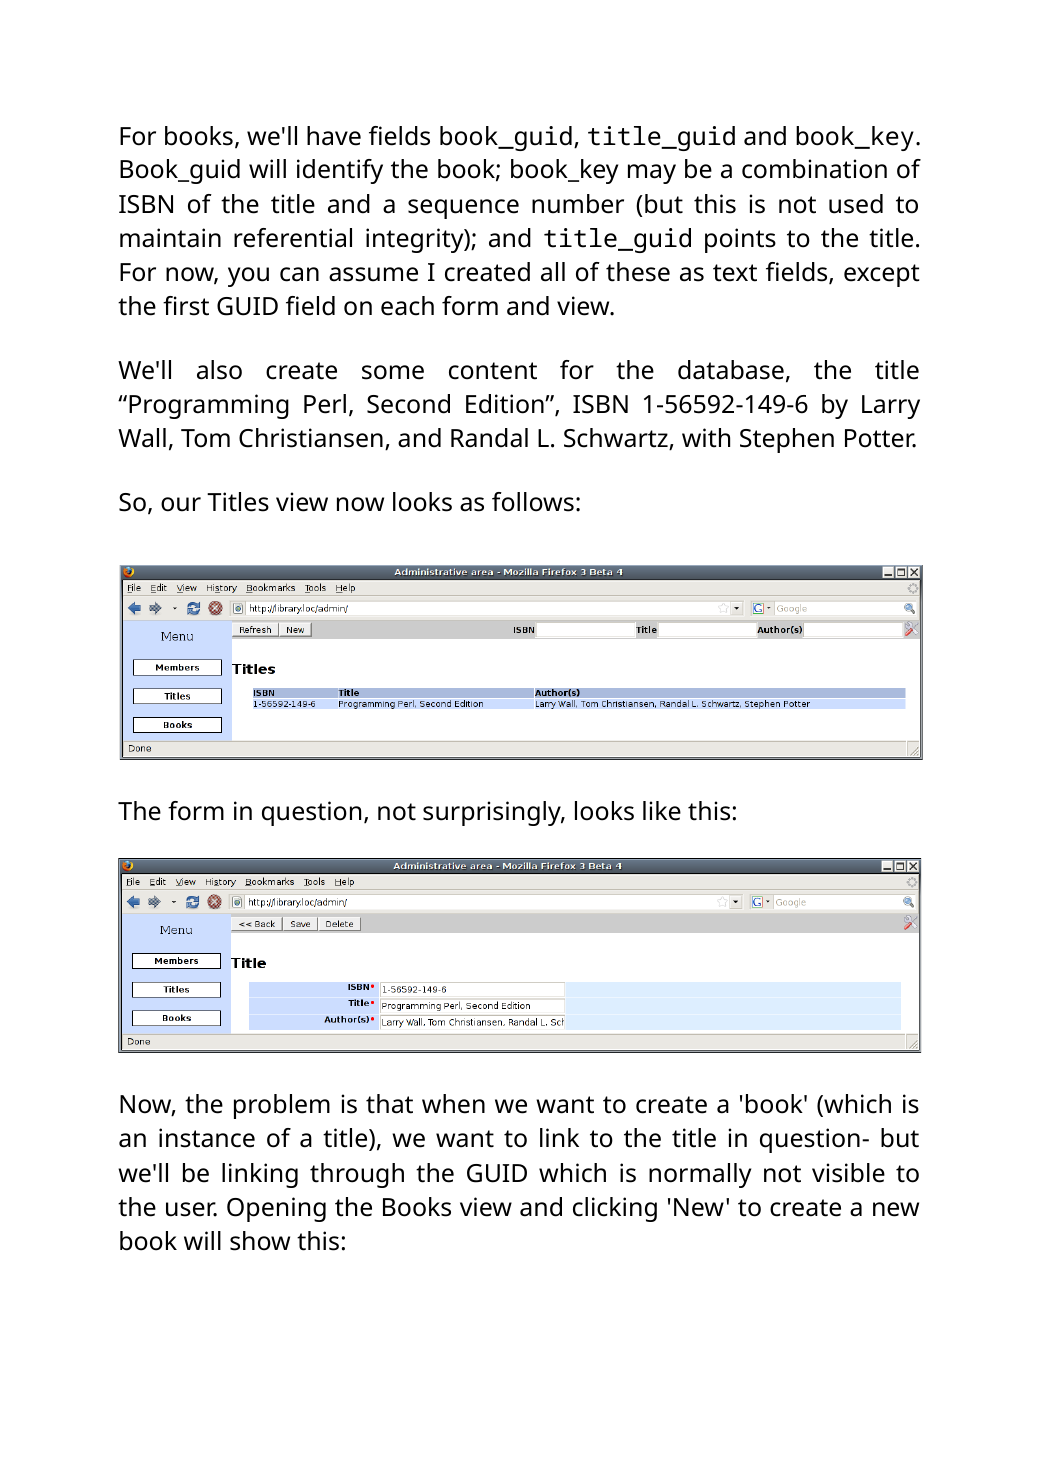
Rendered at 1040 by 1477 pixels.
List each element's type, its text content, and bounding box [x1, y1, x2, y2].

picture [118, 858, 922, 1053]
text So, our Titles view now looks as follows: [118, 485, 921, 519]
text For books, we'll have fields book_guid, title_guid and book_key. Book_guid will identify the book; book_key may be a combination of ISBN of the title and a sequence number (but this is not used to maintain referential integrity); and title_guid points to the title. For now, you can assume I created all of these as text fields, except the first GUID field on each form and view. [118, 118, 921, 322]
text The form in question, not surprisingly, looks like this: [118, 549, 921, 828]
picture [119, 565, 923, 760]
text Now, the problem is that when we want to create a 'book' (which is an instance of a title), we want to link to the title in question- but we'll be linking through the GUID which is normally not visible to the user. Opening the Books view and clicking 'New' to create a new book will show this: [118, 1053, 921, 1257]
text We'll also create some content for the database, the title “Programming Perl, Second Edition”, ISBN 1-56592-149-6 by Larry Wall, Tom Christiansen, and Randal L. Schwartz, with Stephen Potter. [118, 353, 921, 455]
